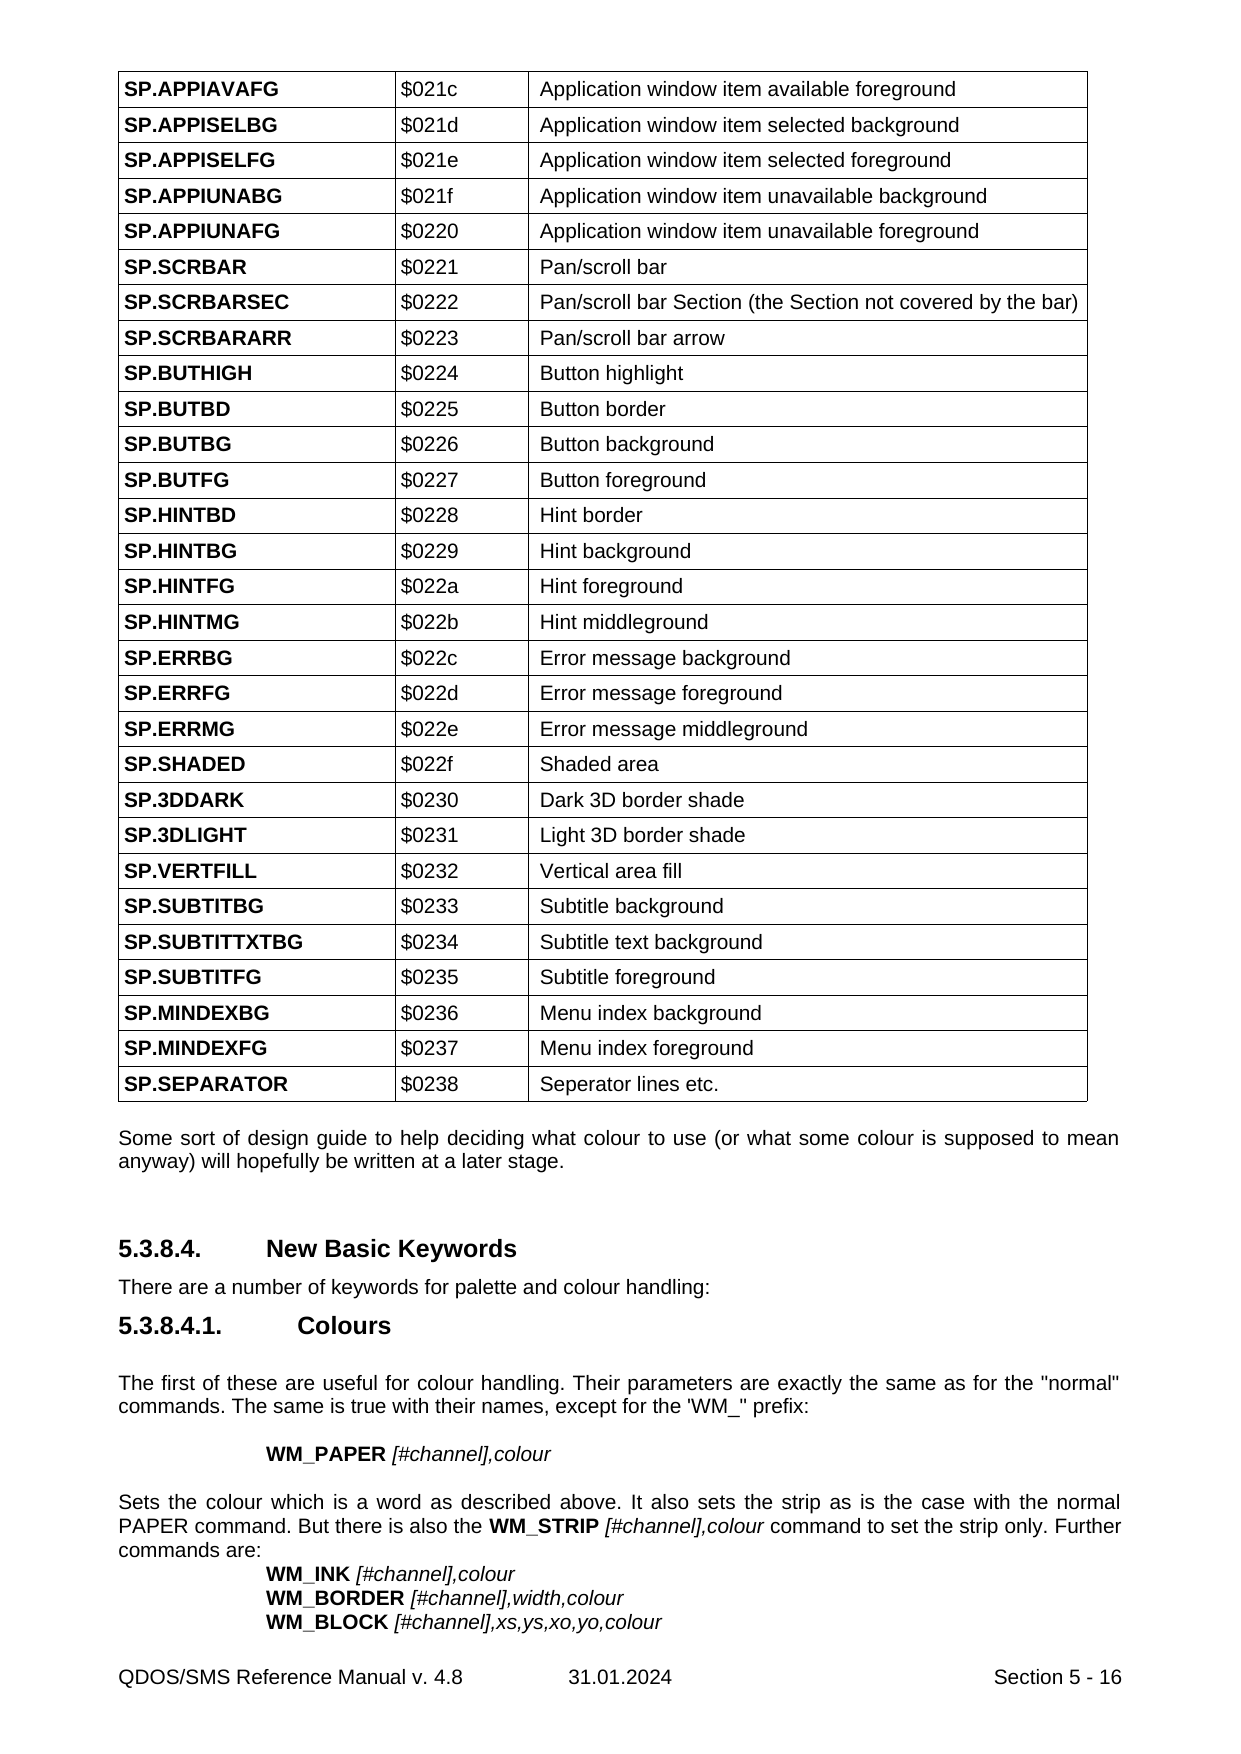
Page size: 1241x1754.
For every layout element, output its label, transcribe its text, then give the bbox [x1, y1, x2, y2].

table_cell Application window item unavailable foreground [529, 214, 1087, 249]
table_cell SP.SCRBARSEC [119, 285, 395, 320]
text Sets the colour which is a word as described above. It also sets the strip as is the case with the normal PAPER command. But there is also the WM_STRIP [#channel],colour command to set the strip only. Further commands are: [118, 1490, 1122, 1562]
table_cell Pan/scroll bar arrow [529, 321, 1087, 355]
table_cell $0223 [396, 321, 528, 355]
table_cell Error message middleground [529, 712, 1087, 746]
table_cell $021c [396, 72, 528, 107]
table_cell SP.VERTFILL [119, 854, 395, 888]
table_cell $021f [396, 179, 528, 213]
table_cell $022e [396, 712, 528, 746]
text WM_PAPER [#channel],colour [118, 1442, 1122, 1466]
table_cell SP.HINTBD [119, 499, 395, 533]
table_cell Hint background [529, 534, 1087, 568]
table_cell $0227 [396, 463, 528, 497]
table_cell SP.SEPARATOR [119, 1067, 395, 1101]
table_cell SP.BUTHIGH [119, 356, 395, 391]
table_cell SP.APPIUNABG [119, 179, 395, 213]
table_cell Application window item selected foreground [529, 143, 1087, 178]
table_cell Application window item available foreground [529, 72, 1087, 107]
table_cell Menu index background [529, 996, 1087, 1030]
table_cell Error message foreground [529, 676, 1087, 711]
table_cell Pan/scroll bar Section (the Section not covered by the bar) [529, 285, 1087, 320]
table_cell Hint foreground [529, 570, 1087, 604]
table_cell $0238 [396, 1067, 528, 1101]
table_cell Vertical area fill [529, 854, 1087, 888]
table_cell SP.SHADED [119, 747, 395, 782]
table_cell Subtitle foreground [529, 960, 1087, 995]
table_cell Application window item unavailable background [529, 179, 1087, 213]
table_cell $022a [396, 570, 528, 604]
table_cell SP.APPISELFG [119, 143, 395, 178]
table_cell Application window item selected background [529, 108, 1087, 142]
table_cell Hint border [529, 499, 1087, 533]
text There are a number of keywords for palette and colour handling: [118, 1275, 1122, 1299]
subtitle Colours [118, 1311, 1122, 1340]
table_cell Button border [529, 392, 1087, 426]
table_cell SP.BUTBG [119, 427, 395, 462]
table_cell Seperator lines etc. [529, 1067, 1087, 1101]
table_cell Button foreground [529, 463, 1087, 497]
table_cell SP.SCRBAR [119, 250, 395, 284]
table_cell $0236 [396, 996, 528, 1030]
table_cell SP.BUTBD [119, 392, 395, 426]
table_cell SP.HINTFG [119, 570, 395, 604]
table_cell $0237 [396, 1031, 528, 1066]
table_cell SP.HINTBG [119, 534, 395, 568]
subtitle New Basic Keywords [118, 1234, 1122, 1262]
text WM_INK [#channel],colour [118, 1562, 1122, 1586]
table_cell SP.BUTFG [119, 463, 395, 497]
table_cell $0220 [396, 214, 528, 249]
table_cell SP.SUBTITFG [119, 960, 395, 995]
table_cell SP.3DDARK [119, 783, 395, 817]
list The first of these are useful for colour handling. Their parameters are exactly the same as for the "normal" commands. The same is true with their names, except for the 'WM_" prefix: [118, 1370, 1122, 1418]
table_cell $0233 [396, 889, 528, 924]
table_cell $0231 [396, 818, 528, 853]
table_cell Subtitle text background [529, 925, 1087, 959]
text WM_BLOCK [#channel],xs,ys,xo,yo,colour [118, 1610, 1122, 1634]
table_cell SP.HINTMG [119, 605, 395, 639]
table_cell Shaded area [529, 747, 1087, 782]
table_cell SP.MINDEXFG [119, 1031, 395, 1066]
table_cell Light 3D border shade [529, 818, 1087, 853]
table_cell SP.APPIAVAFG [119, 72, 395, 107]
table_cell $021e [396, 143, 528, 178]
table_cell $0224 [396, 356, 528, 391]
table_cell SP.APPISELBG [119, 108, 395, 142]
table_cell Button background [529, 427, 1087, 462]
table_cell $0229 [396, 534, 528, 568]
table_cell Hint middleground [529, 605, 1087, 639]
table_cell Error message background [529, 641, 1087, 675]
text WM_BORDER [#channel],width,colour [118, 1586, 1122, 1610]
table_cell $0232 [396, 854, 528, 888]
table_cell $022d [396, 676, 528, 711]
table_cell $0235 [396, 960, 528, 995]
table_cell $0221 [396, 250, 528, 284]
table_cell $0230 [396, 783, 528, 817]
table_cell $0228 [396, 499, 528, 533]
table_cell SP.3DLIGHT [119, 818, 395, 853]
table_cell SP.SCRBARARR [119, 321, 395, 355]
table_cell Menu index foreground [529, 1031, 1087, 1066]
table_cell $0226 [396, 427, 528, 462]
table_cell $022b [396, 605, 528, 639]
table_cell $0222 [396, 285, 528, 320]
table_cell SP.SUBTITTXTBG [119, 925, 395, 959]
table_cell Dark 3D border shade [529, 783, 1087, 817]
text Some sort of design guide to help deciding what colour to use (or what some colour is supposed to mean anyway) will hopefully be written at a later stage. [118, 1125, 1122, 1173]
table_cell $0225 [396, 392, 528, 426]
table_cell $021d [396, 108, 528, 142]
table_cell SP.ERRBG [119, 641, 395, 675]
table_cell SP.ERRMG [119, 712, 395, 746]
table_cell SP.ERRFG [119, 676, 395, 711]
table_cell Pan/scroll bar [529, 250, 1087, 284]
table_cell SP.APPIUNAFG [119, 214, 395, 249]
table_cell $0234 [396, 925, 528, 959]
table_cell SP.MINDEXBG [119, 996, 395, 1030]
table_cell SP.SUBTITBG [119, 889, 395, 924]
table_cell $022c [396, 641, 528, 675]
table_cell Button highlight [529, 356, 1087, 391]
table_cell Subtitle background [529, 889, 1087, 924]
table_cell $022f [396, 747, 528, 782]
